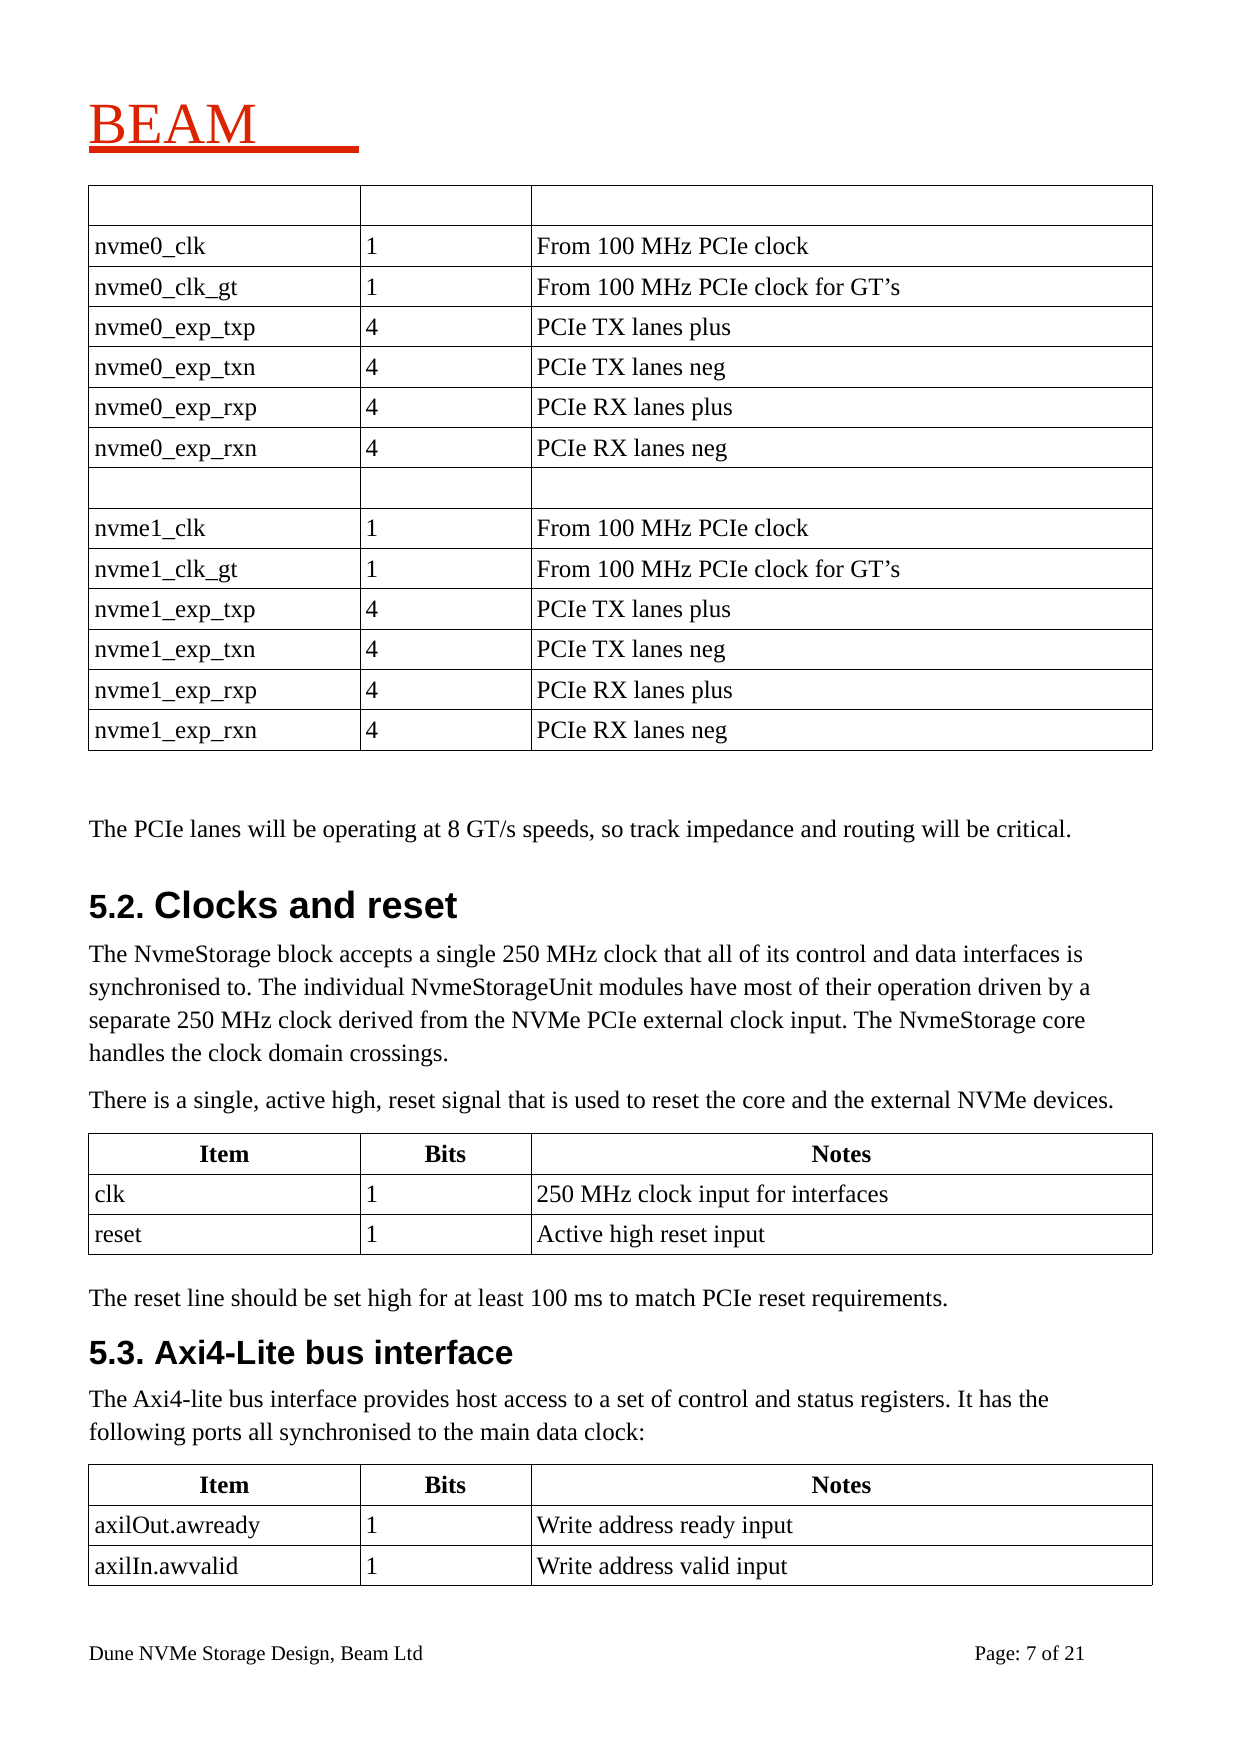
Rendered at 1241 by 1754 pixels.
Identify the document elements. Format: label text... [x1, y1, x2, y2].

subtitle Axi4-Lite bus interface [88, 1332, 1152, 1371]
table_cell clk [89, 1175, 360, 1214]
subtitle Clocks and reset [88, 883, 1152, 926]
table_cell From 100 MHz PCIe clock [532, 509, 1152, 548]
table_cell 4 [361, 307, 531, 346]
table_cell PCIe TX lanes plus [532, 307, 1152, 346]
table_cell Active high reset input [532, 1215, 1152, 1254]
table_cell [361, 468, 531, 508]
table_cell [89, 186, 360, 225]
text The Axi4-lite bus interface provides host access to a set of control and status registers. It has the following ports all synchronised to the main data clock: [88, 1384, 1152, 1445]
table_cell 1 [361, 1215, 531, 1254]
table_cell 1 [361, 509, 531, 548]
table_cell nvme1_clk [89, 509, 360, 548]
table_cell 4 [361, 630, 531, 669]
table_cell [361, 186, 531, 225]
table_cell 4 [361, 589, 531, 628]
table_cell PCIe TX lanes neg [532, 630, 1152, 669]
table_cell PCIe RX lanes plus [532, 670, 1152, 709]
table_cell 4 [361, 710, 531, 749]
table_cell 250 MHz clock input for interfaces [532, 1175, 1152, 1214]
table_cell nvme1_exp_rxp [89, 670, 360, 709]
table_cell axilOut.awready [89, 1506, 360, 1545]
table_cell nvme0_exp_rxn [89, 428, 360, 467]
table_cell 1 [361, 1506, 531, 1545]
table_cell 1 [361, 1175, 531, 1214]
table_cell 4 [361, 670, 531, 709]
table_header Item [89, 1465, 360, 1504]
table_header Bits [361, 1134, 531, 1173]
table_cell 1 [361, 1546, 531, 1585]
table_cell nvme0_exp_txn [89, 347, 360, 387]
table_cell From 100 MHz PCIe clock for GT’s [532, 267, 1152, 306]
table_cell 1 [361, 267, 531, 306]
text The NvmeStorage block accepts a single 250 MHz clock that all of its control and data interfaces is synchronised to. The individual NvmeStorageUnit modules have most of their operation driven by a separate 250 MHz clock derived from the NVMe PCIe external clock input. The NvmeStorage core handles the clock domain crossings. [88, 939, 1152, 1067]
table_cell Write address valid input [532, 1546, 1152, 1585]
table_cell nvme0_clk_gt [89, 267, 360, 306]
table_cell [532, 468, 1152, 508]
table_cell nvme1_exp_rxn [89, 710, 360, 749]
table_cell PCIe RX lanes plus [532, 388, 1152, 427]
table_cell 4 [361, 347, 531, 387]
table_cell PCIe RX lanes neg [532, 428, 1152, 467]
text There is a single, active high, reset signal that is used to reset the core and the external NVMe devices. [88, 1086, 1152, 1114]
table_cell nvme1_exp_txn [89, 630, 360, 669]
table_cell nvme1_exp_txp [89, 589, 360, 628]
table_cell axilIn.awvalid [89, 1546, 360, 1585]
table_header Bits [361, 1465, 531, 1504]
table_cell nvme0_clk [89, 226, 360, 266]
table_cell Write address ready input [532, 1506, 1152, 1545]
table_cell 1 [361, 549, 531, 588]
table_cell nvme1_clk_gt [89, 549, 360, 588]
table_cell 1 [361, 226, 531, 266]
table_cell PCIe TX lanes neg [532, 347, 1152, 387]
table_header Notes [532, 1465, 1152, 1504]
table_cell 4 [361, 428, 531, 467]
text The reset line should be set high for at least 100 ms to match PCIe reset requirements. [88, 1283, 1152, 1312]
table_cell From 100 MHz PCIe clock for GT’s [532, 549, 1152, 588]
table_header Notes [532, 1134, 1152, 1173]
table_cell 4 [361, 388, 531, 427]
text The PCIe lanes will be operating at 8 GT/s speeds, so track impedance and routing will be critical. [88, 814, 1152, 843]
table_cell PCIe RX lanes neg [532, 710, 1152, 749]
table_cell nvme0_exp_rxp [89, 388, 360, 427]
table_cell [89, 468, 360, 508]
table_cell From 100 MHz PCIe clock [532, 226, 1152, 266]
table_cell reset [89, 1215, 360, 1254]
table_header Item [89, 1134, 360, 1173]
table_cell PCIe TX lanes plus [532, 589, 1152, 628]
table_cell [532, 186, 1152, 225]
table_cell nvme0_exp_txp [89, 307, 360, 346]
